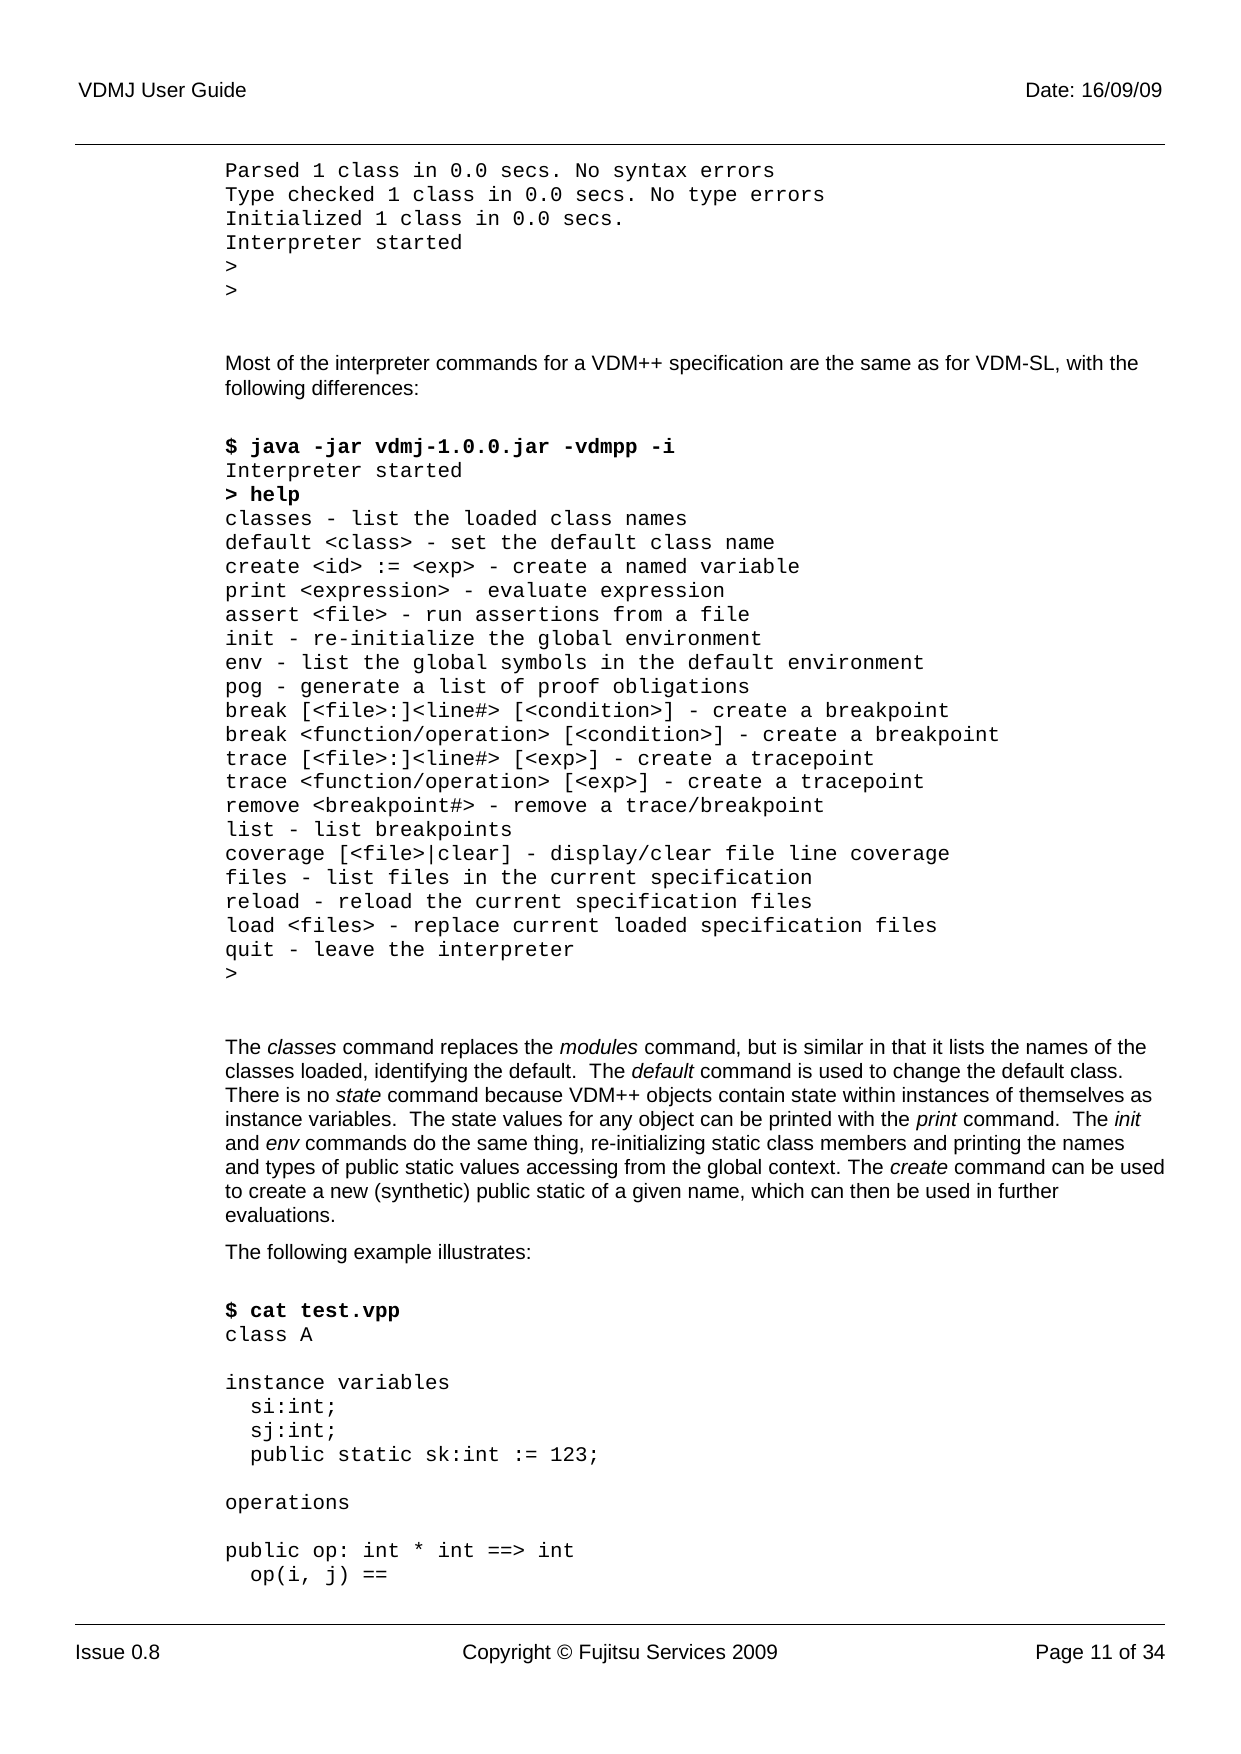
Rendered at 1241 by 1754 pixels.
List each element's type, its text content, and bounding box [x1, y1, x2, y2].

text The classes command replaces the modules command, but is similar in that it lists the names of the classes loaded, identifying the default. The default command is used to change the default class. There is no state command because VDM++ objects contain state within instances of themselves as instance variables. The state values for any object can be printed with the print command. The init and env commands do the same thing, re-initializing static class members and printing the names and types of public static values accessing from the global context. The create command can be used to create a new (synthetic) public static of a given name, which can then be used in further evaluations. [225, 1035, 1165, 1227]
text Parsed 1 class in 0.0 secs. No syntax errors [225, 160, 1165, 184]
text $ cat test.vpp [225, 1300, 1165, 1324]
text The following example illustrates: [225, 1240, 1165, 1264]
text trace [<file>:]<line#> [<exp>] - create a tracepoint [225, 747, 1165, 771]
text coverage [<file>|clear] - display/clear file line coverage [225, 843, 1165, 867]
text load <files> - replace current loaded specification files [225, 915, 1165, 939]
text trace <function/operation> [<exp>] - create a tracepoint [225, 771, 1165, 795]
text Most of the interpreter commands for a VDM++ specification are the same as for VDM-SL, with the following differences: [225, 351, 1165, 399]
text $ java -jar vdmj-1.0.0.jar -vdmpp -i [225, 436, 1165, 460]
text pog - generate a list of proof obligations [225, 676, 1165, 699]
text > [225, 963, 1165, 987]
text files - list files in the current specification [225, 867, 1165, 891]
text print <expression> - evaluate expression [225, 580, 1165, 604]
text operations [225, 1492, 1165, 1516]
text Interpreter started [225, 232, 1165, 256]
text class A [225, 1324, 1165, 1348]
text public op: int * int ==> int [225, 1540, 1165, 1564]
text create <id> := <exp> - create a named variable [225, 556, 1165, 580]
text public static sk:int := 123; [225, 1444, 1165, 1468]
text > help [225, 484, 1165, 508]
text reload - reload the current specification files [225, 891, 1165, 915]
text instance variables [225, 1372, 1165, 1396]
text default <class> - set the default class name [225, 532, 1165, 556]
text > [225, 256, 1165, 279]
text Initialized 1 class in 0.0 secs. [225, 208, 1165, 232]
text Type checked 1 class in 0.0 secs. No type errors [225, 184, 1165, 208]
text remove <breakpoint#> - remove a trace/breakpoint [225, 795, 1165, 819]
text classes - list the loaded class names [225, 508, 1165, 532]
text si:int; [225, 1396, 1165, 1420]
text init - re-initialize the global environment [225, 628, 1165, 652]
text Interpreter started [225, 460, 1165, 484]
text assert <file> - run assertions from a file [225, 604, 1165, 628]
text break [<file>:]<line#> [<condition>] - create a breakpoint [225, 699, 1165, 723]
text quit - leave the interpreter [225, 939, 1165, 963]
text break <function/operation> [<condition>] - create a breakpoint [225, 723, 1165, 747]
text op(i, j) == [225, 1564, 1165, 1588]
text list - list breakpoints [225, 819, 1165, 843]
text > [225, 279, 1165, 303]
text env - list the global symbols in the default environment [225, 652, 1165, 676]
text sj:int; [225, 1420, 1165, 1444]
